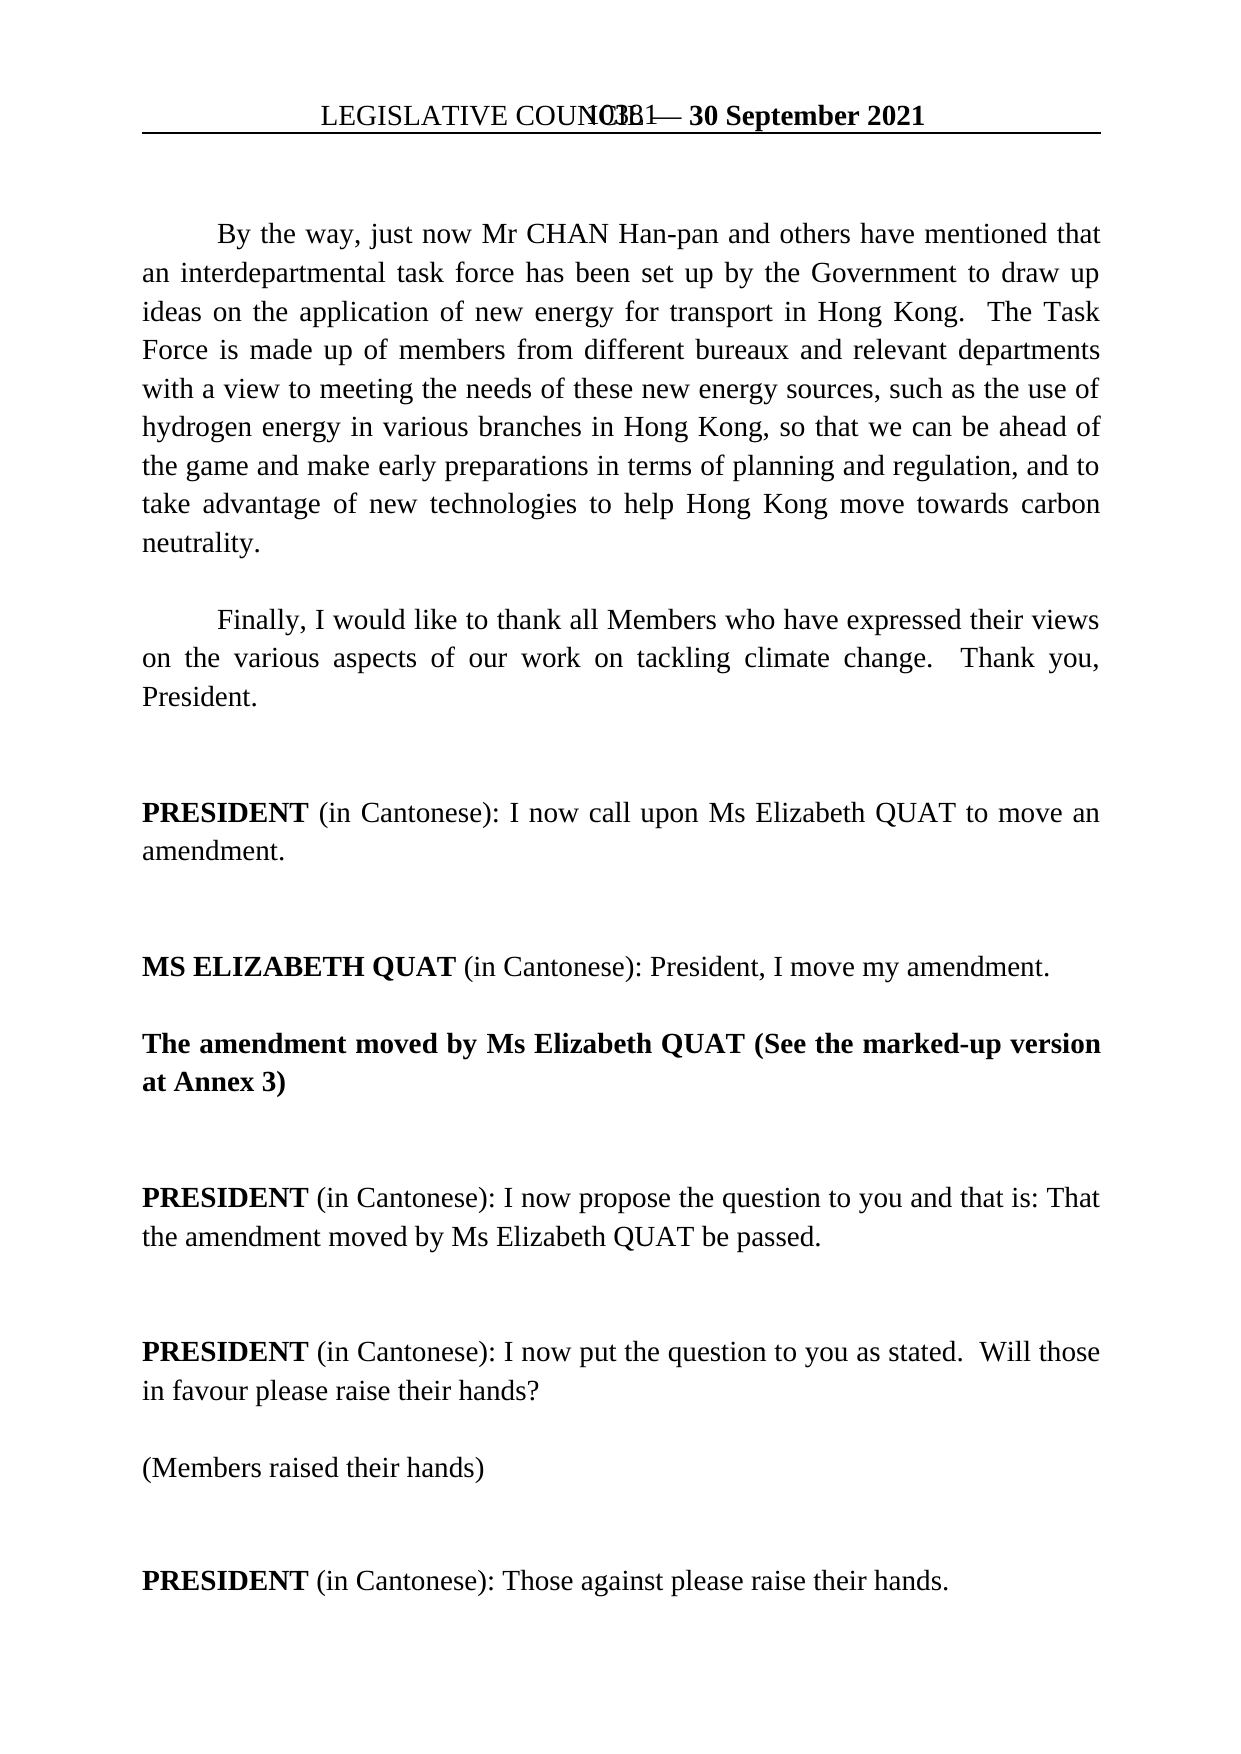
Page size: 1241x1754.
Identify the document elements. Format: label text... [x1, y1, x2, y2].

text PRESIDENT (in Cantonese): Those against please raise their hands. [142, 1561, 1101, 1597]
text Finally, I would like to thank all Members who have expressed their views on the various aspects of our work on tackling climate change. Thank you, President. [142, 597, 1101, 713]
text MS ELIZABETH QUAT (in Cantonese): President, I move my amendment. [142, 944, 1101, 982]
text PRESIDENT (in Cantonese): I now propose the question to you and that is: That the amendment moved by Ms Elizabeth QUAT be passed. [142, 1175, 1101, 1252]
text PRESIDENT (in Cantonese): I now put the question to you as stated. Will those in favour please raise their hands? [142, 1329, 1101, 1406]
text PRESIDENT (in Cantonese): I now call upon Ms Elizabeth QUAT to move an amendment. [142, 790, 1101, 867]
text The amendment moved by Ms Elizabeth QUAT (See the marked-up version at Annex 3) [142, 1021, 1101, 1098]
text By the way, just now Mr CHAN Han-pan and others have mentioned that an interdepartmental task force has been set up by the Government to draw up ideas on the application of new energy for transport in Hong Kong. The Task Force is made up of members from different bureaux and relevant departments with a view to meeting the needs of these new energy sources, such as the use of hydrogen energy in various branches in Hong Kong, so that we can be ahead of the game and make early preparations in terms of planning and regulation, and to take advantage of new technologies to help Hong Kong move towards carbon neutrality. [142, 212, 1101, 558]
text (Members raised their hands) [142, 1445, 1101, 1483]
